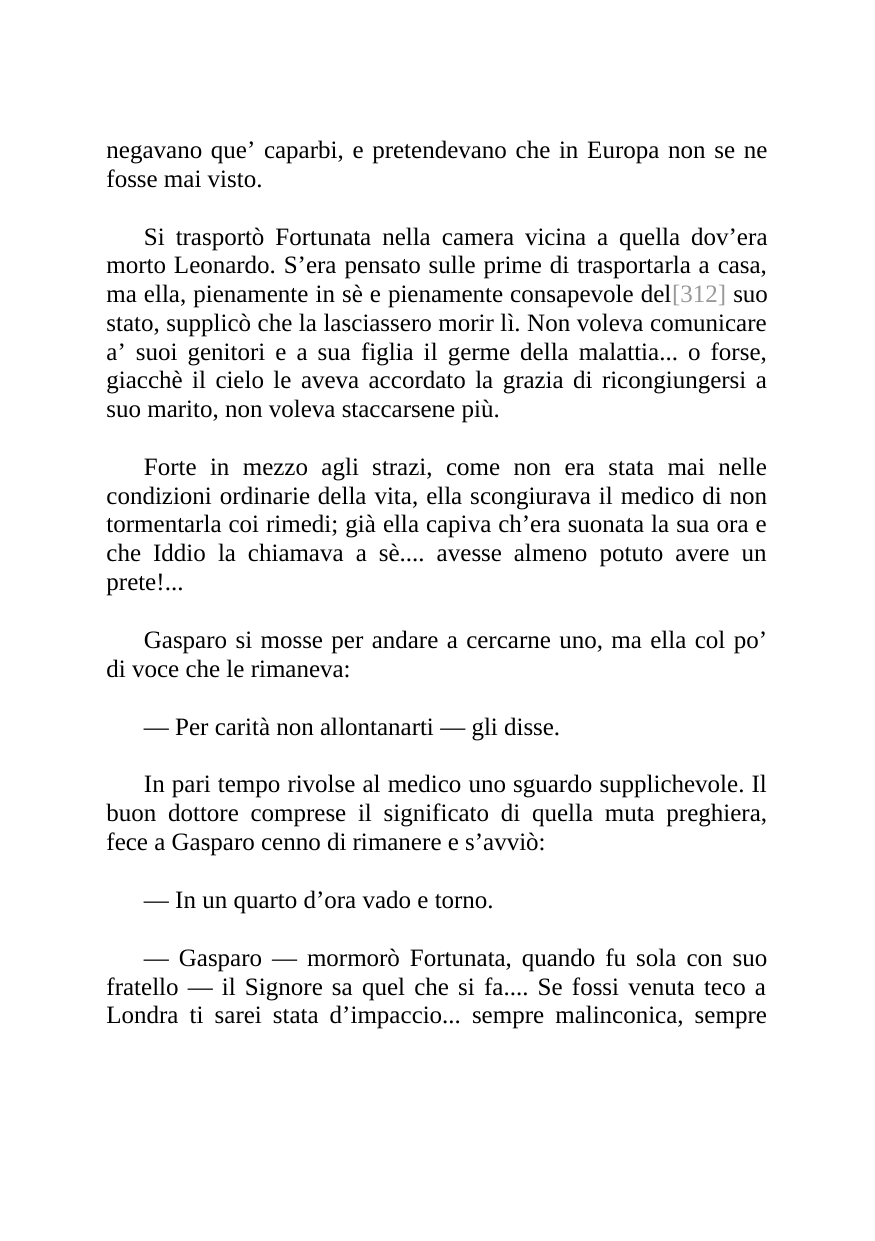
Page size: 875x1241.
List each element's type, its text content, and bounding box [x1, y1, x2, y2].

text Si trasportò Fortunata nella camera vicina a quella dov’era morto Leonardo. S’era pensato sulle prime di trasportarla a casa, ma ella, pienamente in sè e pienamente consapevole del[312] suo stato, supplicò che la lasciassero morir lì. Non voleva comunicare a’ suoi genitori e a sua figlia il germe della malattia... o forse, giacchè il cielo le aveva accordato la grazia di ricongiungersi a suo marito, non voleva staccarsene più. [106, 222, 768, 423]
text — In un quarto d’ora vado e torno. [106, 885, 768, 914]
text — Per carità non allontanarti — gli disse. [106, 712, 768, 740]
text Gasparo si mosse per andare a cercarne uno, ma ella col po’ di voce che le rimaneva: [106, 625, 768, 682]
text negavano que’ caparbi, e pretendevano che in Europa non se ne fosse mai visto. [106, 135, 768, 192]
text — Gasparo — mormorò Fortunata, quando fu sola con suo fratello — il Signore sa quel che si fa.... Se fossi venuta teco a Londra ti sarei stata d’impaccio... sempre malinconica, sempre [106, 943, 768, 1029]
text Forte in mezzo agli strazi, come non era stata mai nelle condizioni ordinarie della vita, ella scongiurava il medico di non tormentarla coi rimedi; già ella capiva ch’era suonata la sua ora e che Iddio la chiamava a sè.... avesse almeno potuto avere un prete!... [106, 452, 768, 596]
text In pari tempo rivolse al medico uno sguardo supplichevole. Il buon dottore comprese il significato di quella muta preghiera, fece a Gasparo cenno di rimanere e s’avviò: [106, 769, 768, 856]
